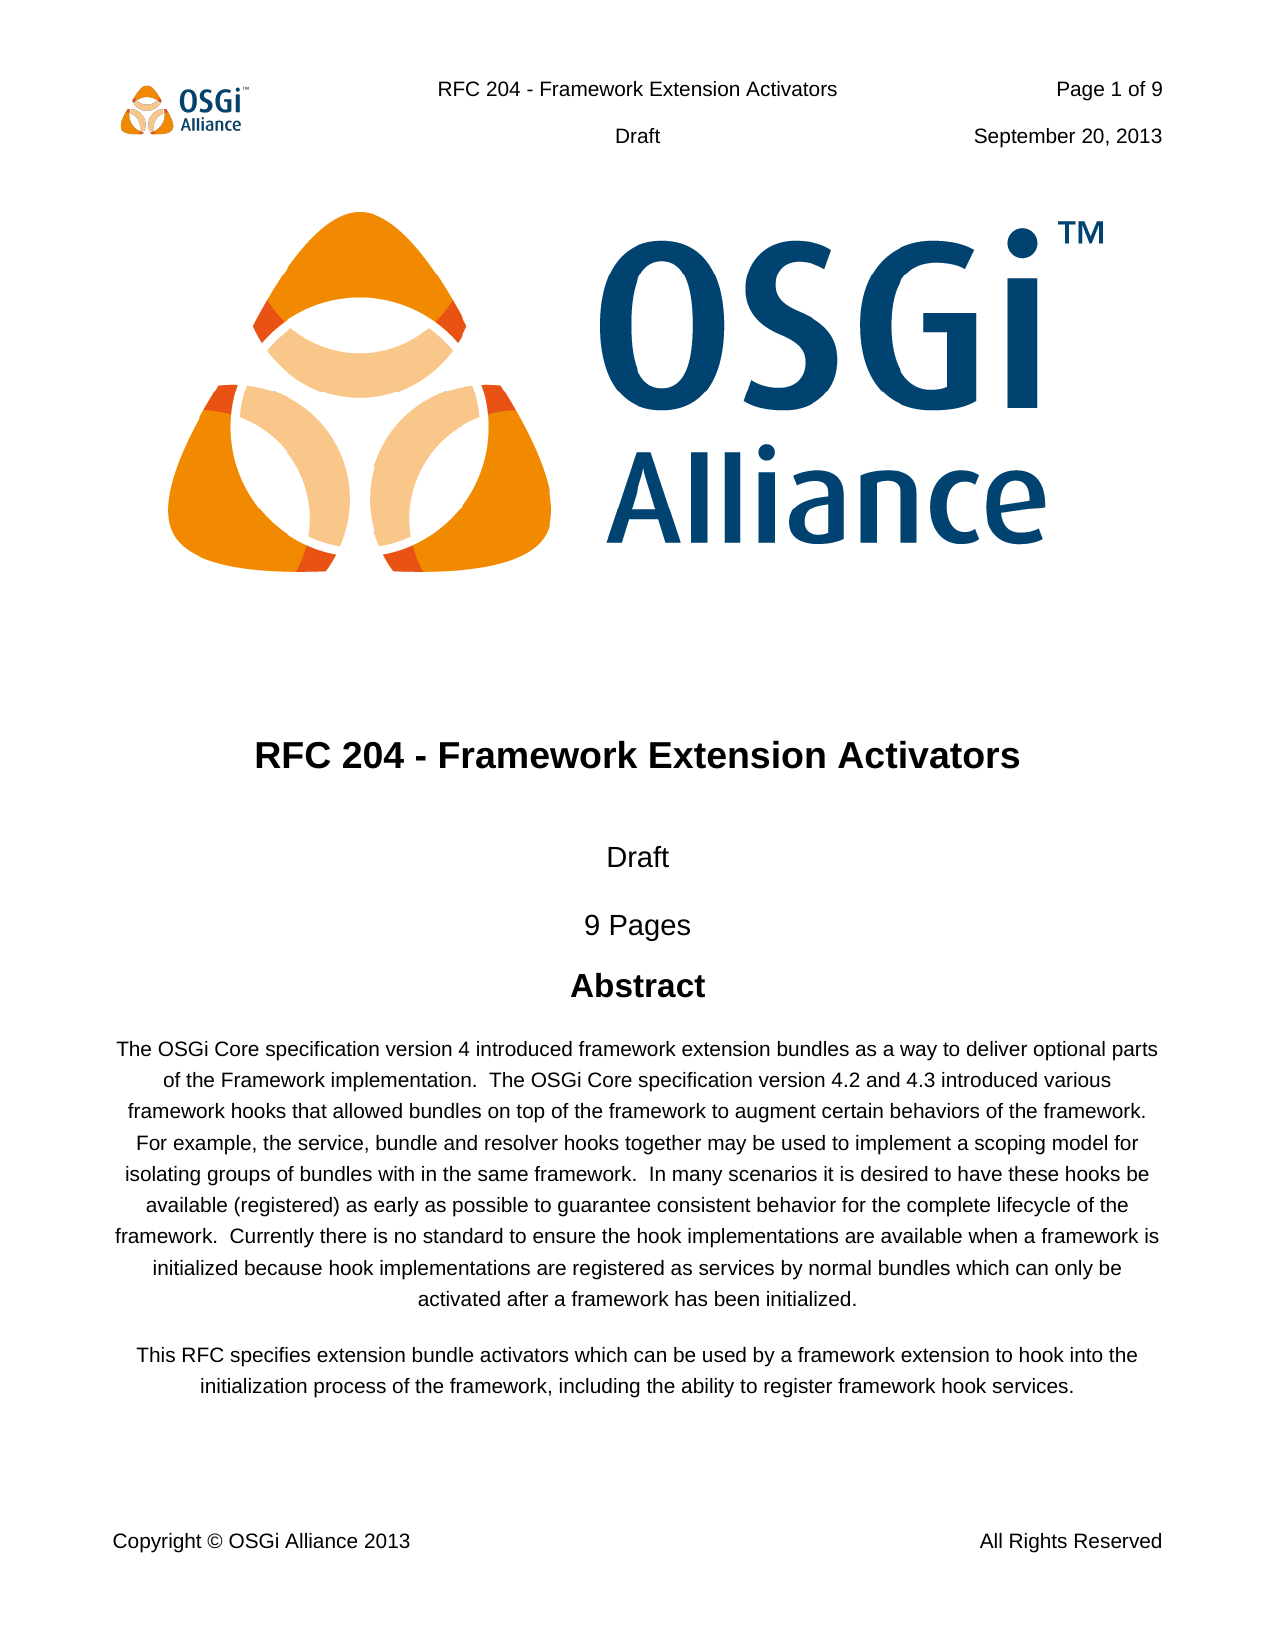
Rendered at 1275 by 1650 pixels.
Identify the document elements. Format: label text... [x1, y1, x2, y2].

text Abstract [112, 966, 1162, 1004]
title Draft 9 Pages [112, 841, 1162, 941]
title RFC 204 - Framework Extension Activators [112, 733, 1162, 776]
text The OSGi Core specification version 4 introduced framework extension bundles as a way to deliver optional parts of the Framework implementation. The OSGi Core specification version 4.2 and 4.3 introduced various framework hooks that allowed bundles on top of the framework to augment certain behaviors of the framework. For example, the service, bundle and resolver hooks together may be used to implement a scoping model for isolating groups of bundles with in the same framework. In many scenarios it is desired to have these hooks be available (registered) as early as possible to guarantee consistent behavior for the complete lifecycle of the framework. Currently there is no standard to ensure the hook implementations are available when a framework is initialized because hook implementations are registered as services by normal bundles which can only be activated after a framework has been initialized. [112, 1029, 1162, 1311]
text This RFC specifies extension bundle activators which can be used by a framework extension to hook into the initialization process of the framework, including the ability to register framework hook services. [112, 1336, 1162, 1398]
picture [112, 158, 1163, 626]
picture [113, 78, 257, 142]
